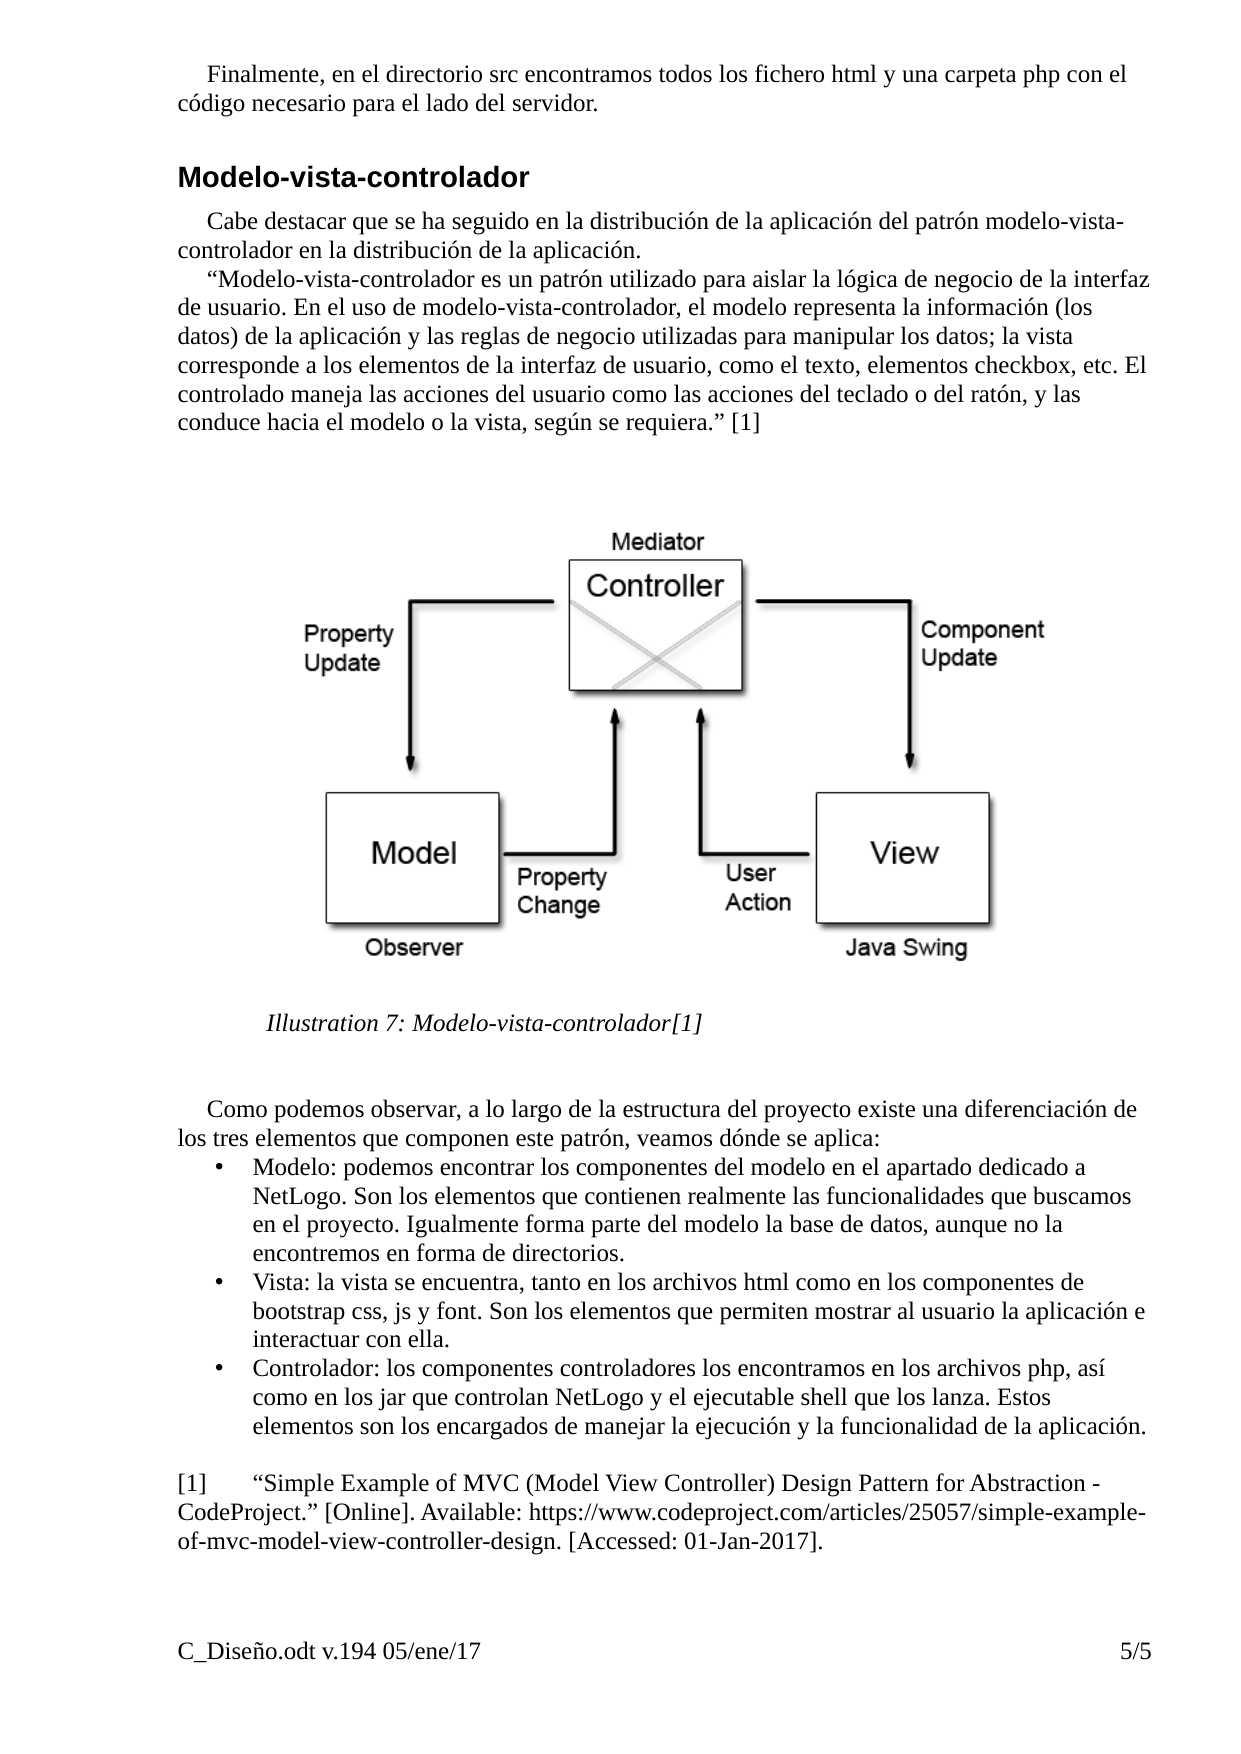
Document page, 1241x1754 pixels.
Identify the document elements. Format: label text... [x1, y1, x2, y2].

text Finalmente, en el directorio src encontramos todos los fichero html y una carpeta php con el código necesario para el lado del servidor. [177, 59, 1152, 117]
text Cabe destacar que se ha seguido en la distribución de la aplicación del patrón modelo-vista-controlador en la distribución de la aplicación. [177, 206, 1152, 264]
list Vista: la vista se encuentra, tanto en los archivos html como en los componentes de bootstrap css, js y font. Son los elementos que permiten mostrar al usuario la aplicación e interactuar con ella. [215, 1267, 1152, 1353]
list Modelo: podemos encontrar los componentes del modelo en el apartado dedicado a NetLogo. Son los elementos que contienen realmente las funcionalidades que buscamos en el proyecto. Igualmente forma parte del modelo la base de datos, aunque no la encontremos en forma de directorios. [215, 1152, 1152, 1267]
text Illustration 7: Modelo-vista-controlador[1]⁠ [266, 1009, 1063, 1037]
subtitle Modelo-vista-controlador [177, 160, 1152, 194]
text Como podemos observar, a lo largo de la estructura del proyecto existe una diferenciación de los tres elementos que componen este patrón, veamos dónde se aplica: [177, 1094, 1152, 1152]
list Controlador: los componentes controladores los encontramos en los archivos php, así como en los jar que controlan NetLogo y el ejecutable shell que los lanza. Estos elementos son los encargados de manejar la ejecución y la funcionalidad de la aplicación. [215, 1353, 1152, 1439]
text “Modelo-vista-controlador es un patrón utilizado para aislar la lógica de negocio de la interfaz de usuario. En el uso de modelo-vista-controlador, el modelo representa la información (los datos) de la aplicación y las reglas de negocio utilizadas para manipular los datos; la vista corresponde a los elementos de la interfaz de usuario, como el texto, elementos checkbox, etc. El controlado maneja las acciones del usuario como las acciones del teclado o del ratón, y las conduce hacia el modelo o la vista, según se requiera.” [1]⁠ [177, 264, 1152, 436]
text [1] “Simple Example of MVC (Model View Controller) Design Pattern for Abstraction - CodeProject.” [Online]. Available: https://www.codeproject.com/articles/25057/simple-example-of-mvc-model-view-controller-design. [Accessed: 01-Jan-2017]. [177, 1468, 1152, 1554]
picture [266, 477, 1063, 1009]
